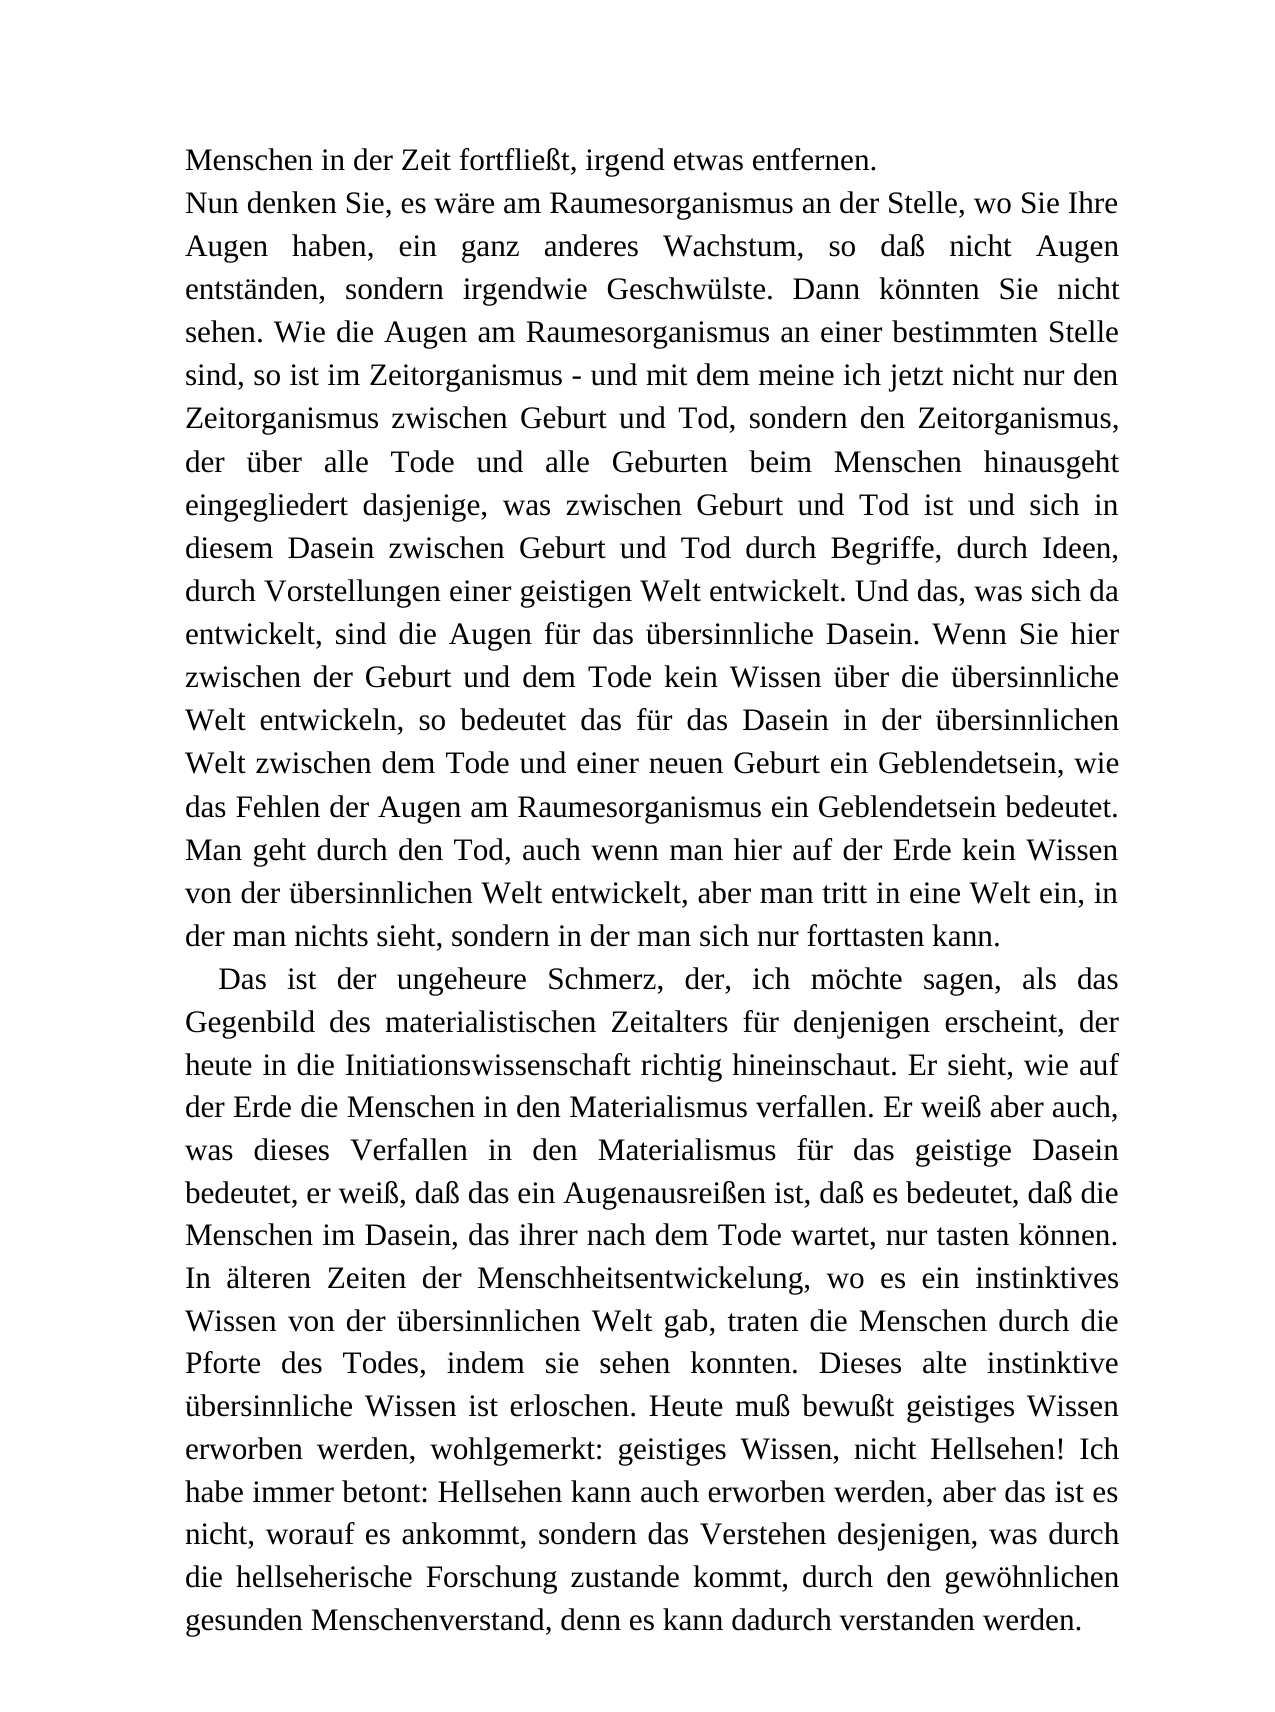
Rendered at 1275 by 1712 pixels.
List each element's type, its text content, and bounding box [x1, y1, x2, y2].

text Menschen in der Zeit fortfließt, irgend etwas entfernen. [185, 141, 1120, 177]
text Das ist der ungeheure Schmerz, der, ich möchte sagen, als das Gegenbild des materialistischen Zeitalters für denjenigen erscheint, der heute in die Initiationswissenschaft richtig hineinschaut. Er sieht, wie auf der Erde die Menschen in den Materialismus verfallen. Er weiß aber auch, was dieses Verfallen in den Materialismus für das geistige Dasein bedeutet, er weiß, daß das ein Augenausreißen ist, daß es bedeutet, daß die Menschen im Dasein, das ihrer nach dem Tode wartet, nur tasten können. In älteren Zeiten der Menschheitsentwickelung, wo es ein instinktives Wissen von der übersinnlichen Welt gab, traten die Menschen durch die Pforte des Todes, indem sie sehen konnten. Dieses alte instinktive übersinnliche Wissen ist erloschen. Heute muß bewußt geistiges Wissen erworben werden, wohlgemerkt: geistiges Wissen, nicht Hellsehen! Ich habe immer betont: Hellsehen kann auch erworben werden, aber das ist es nicht, worauf es ankommt, sondern das Verstehen desjenigen, was durch die hellseherische Forschung zustande kommt, durch den gewöhnlichen gesunden Menschenverstand, denn es kann dadurch verstanden werden. [185, 960, 1120, 1637]
text Nun denken Sie, es wäre am Raumesorganismus an der Stelle, wo Sie Ihre Augen haben, ein ganz anderes Wachstum, so daß nicht Augen entständen, sondern irgendwie Geschwülste. Dann könnten Sie nicht sehen. Wie die Augen am Raumesorganismus an einer bestimmten Stelle sind, so ist im Zeitorganismus - und mit dem meine ich jetzt nicht nur den Zeitorganismus zwischen Geburt und Tod, sondern den Zeitorganismus, der über alle Tode und alle Geburten beim Menschen hinausgeht eingegliedert dasjenige, was zwischen Geburt und Tod ist und sich in diesem Dasein zwischen Geburt und Tod durch Begriffe, durch Ideen, durch Vorstellungen einer geistigen Welt entwickelt. Und das, was sich da entwickelt, sind die Augen für das übersinnliche Dasein. Wenn Sie hier zwischen der Geburt und dem Tode kein Wissen über die übersinnliche Welt entwickeln, so bedeutet das für das Dasein in der übersinnlichen Welt zwischen dem Tode und einer neuen Geburt ein Geblendetsein, wie das Fehlen der Augen am Raumesorganismus ein Geblendetsein bedeutet. Man geht durch den Tod, auch wenn man hier auf der Erde kein Wissen von der übersinnlichen Welt entwickelt, aber man tritt in eine Welt ein, in der man nichts sieht, sondern in der man sich nur forttasten kann. [185, 184, 1120, 953]
